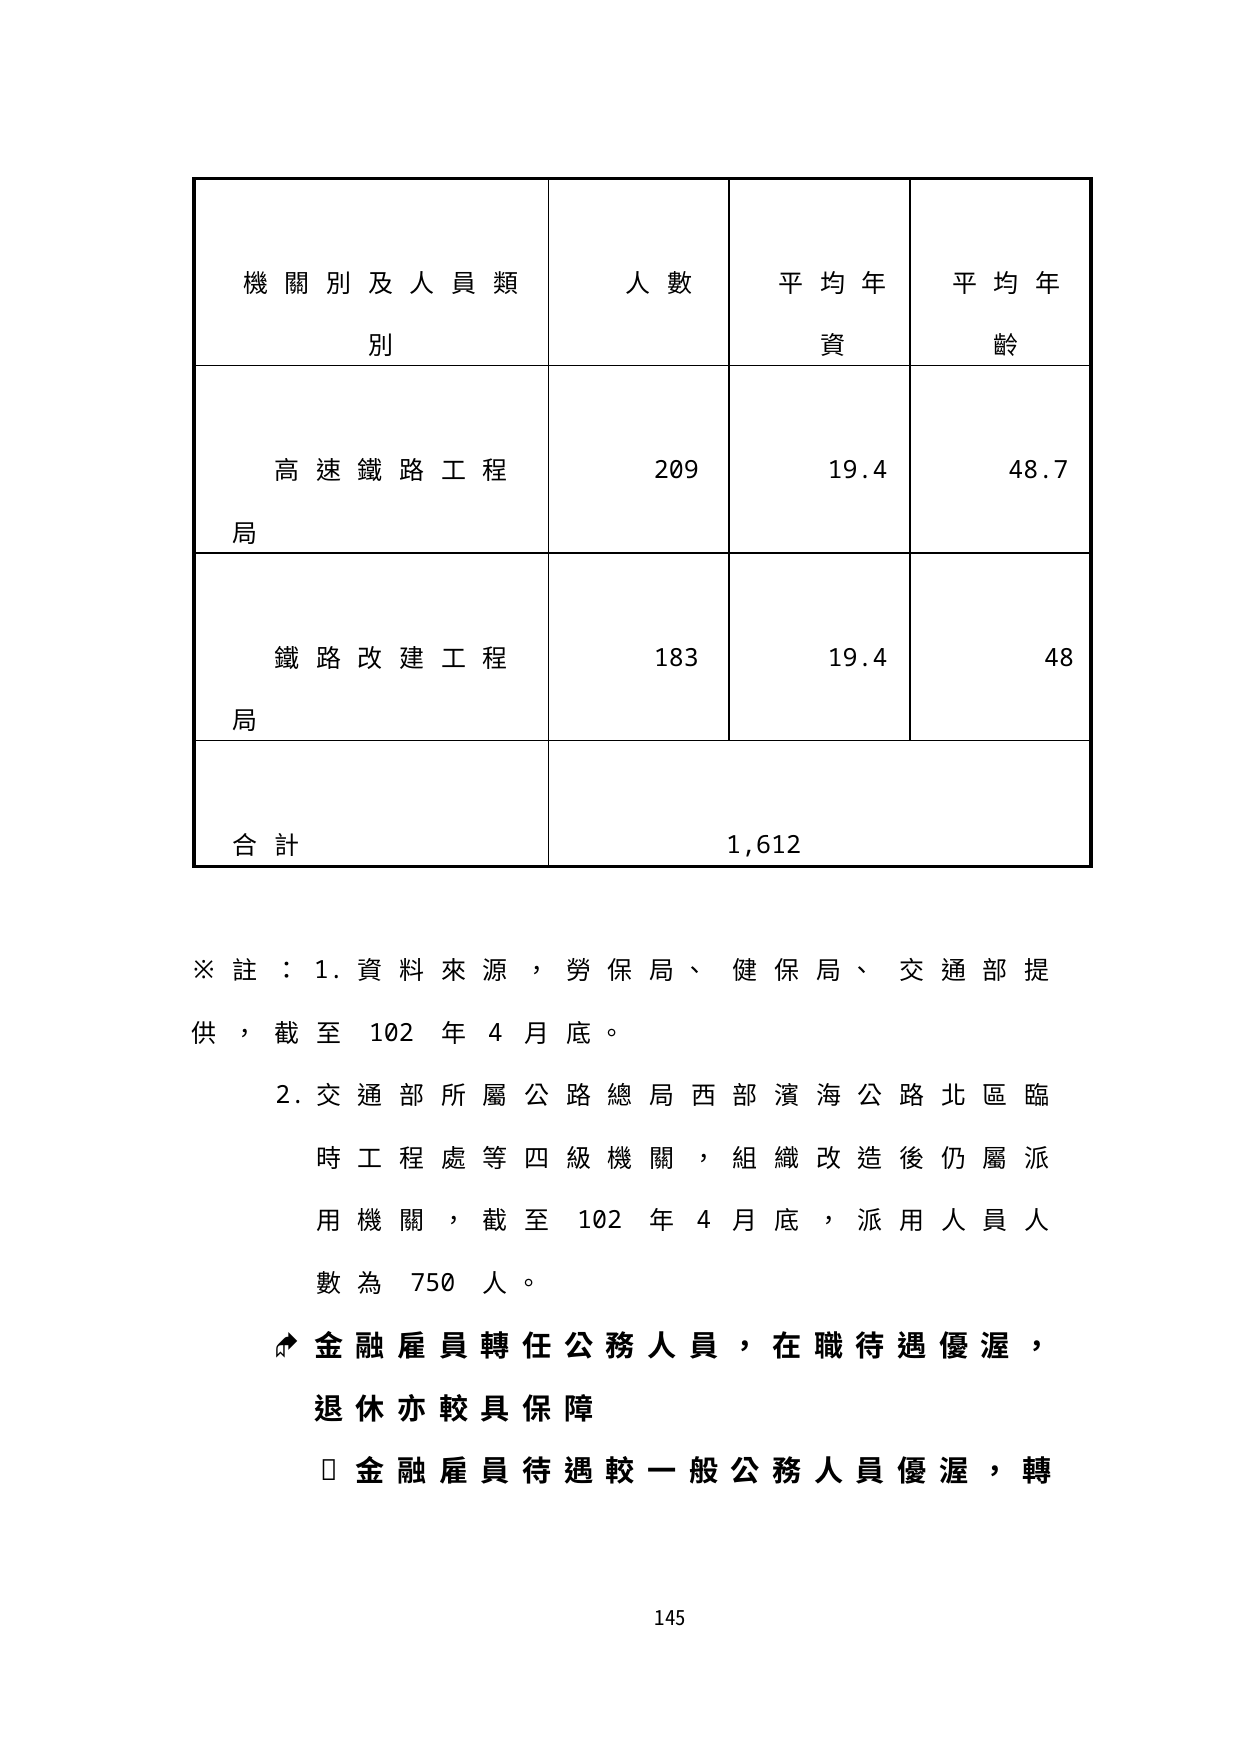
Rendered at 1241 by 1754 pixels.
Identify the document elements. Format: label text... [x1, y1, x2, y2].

table_cell 1,612 [549, 741, 1089, 865]
table_cell 48 [911, 554, 1089, 740]
text 金融雇員待遇較一般公務人員優渥，轉 [271, 1427, 1058, 1490]
text ※註：1.資料來源，勞保局、健保局、交通部提供，截至102年4月底。 [183, 927, 1058, 1052]
table_header 機關別及人員類別 [196, 180, 548, 365]
table_cell 183 [549, 554, 728, 740]
table_header 人數 [549, 180, 728, 365]
table_cell 209 [549, 366, 728, 552]
text 2.交通部所屬公路總局西部濱海公路北區臨時工程處等四級機關，組織改造後仍屬派用機關，截至102年4月底，派用人員人數為750人。 [183, 1052, 1058, 1302]
table_header 平均年資 [730, 180, 909, 365]
table_header 平均年齡 [911, 180, 1089, 365]
table_cell 合計 [196, 741, 548, 865]
table_cell 19.4 [730, 366, 909, 552]
table_cell 鐵路改建工程局 [196, 554, 548, 740]
table_cell 高速鐵路工程局 [196, 366, 548, 552]
table_cell 19.4 [730, 554, 909, 740]
text 金融雇員轉任公務人員，在職待遇優渥，退休亦較具保障 [242, 1302, 1058, 1427]
table_cell 48.7 [911, 366, 1089, 552]
